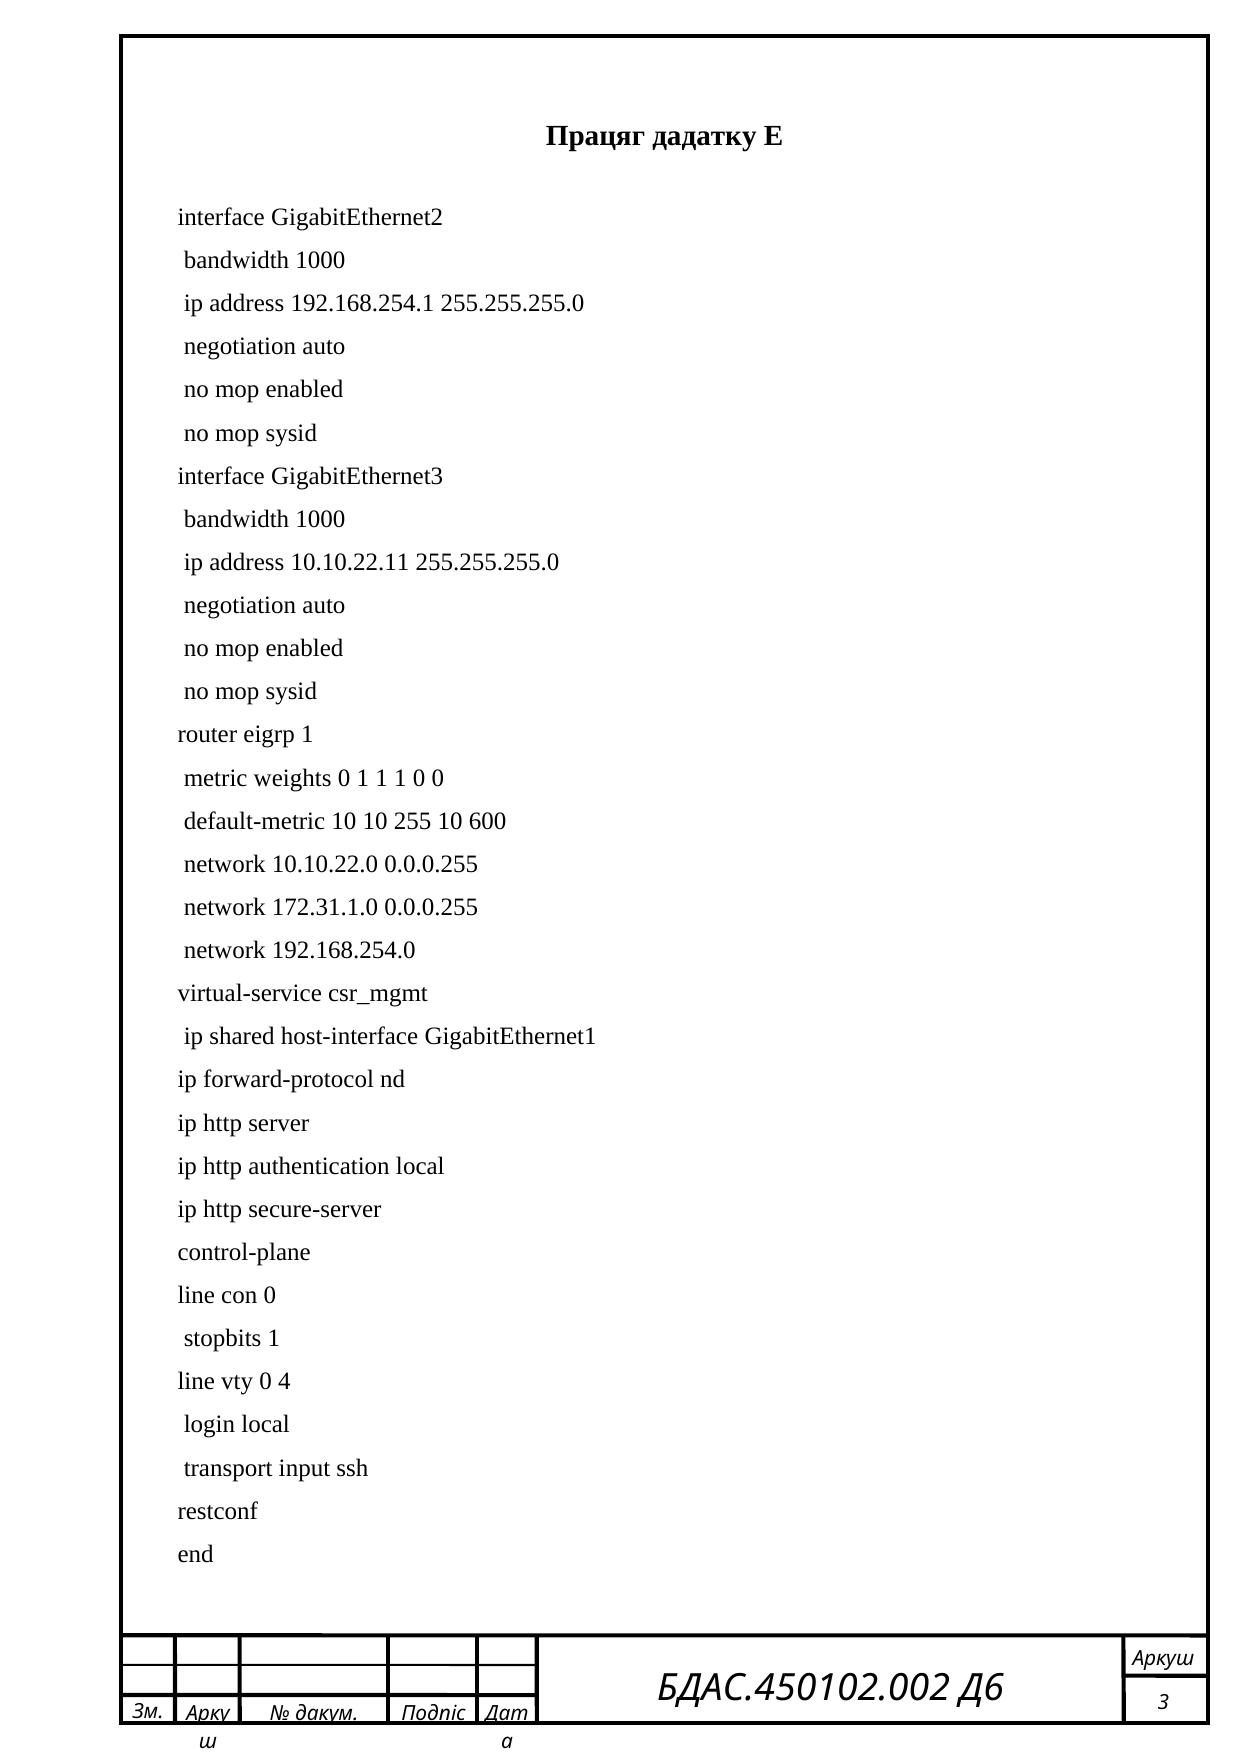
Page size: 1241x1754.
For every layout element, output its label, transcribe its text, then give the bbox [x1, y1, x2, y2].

subtitle no mop sysid [177, 676, 1152, 705]
subtitle negotiation auto [177, 331, 1152, 360]
subtitle ip http server [177, 1108, 1152, 1136]
subtitle router eigrp 1 [177, 719, 1152, 748]
subtitle ip http authentication local [177, 1151, 1152, 1179]
subtitle network 192.168.254.0 [177, 935, 1152, 964]
subtitle default-metric 10 10 255 10 600 [177, 806, 1152, 834]
subtitle bandwidth 1000 [177, 245, 1152, 274]
subtitle negotiation auto [177, 590, 1152, 619]
subtitle no mop sysid [177, 418, 1152, 446]
subtitle control-plane [177, 1237, 1152, 1266]
subtitle no mop enabled [177, 374, 1152, 403]
subtitle ip forward-protocol nd [177, 1064, 1152, 1093]
subtitle interface GigabitEthernet2 [177, 202, 1152, 231]
subtitle ip shared host-interface GigabitEthernet1 [177, 1021, 1152, 1050]
subtitle line vty 0 4 [177, 1366, 1152, 1395]
subtitle bandwidth 1000 [177, 504, 1152, 533]
subtitle end [177, 1539, 1152, 1568]
subtitle login local [177, 1409, 1152, 1438]
subtitle ip address 10.10.22.11 255.255.255.0 [177, 547, 1152, 576]
subtitle transport input ssh [177, 1453, 1152, 1481]
subtitle metric weights 0 1 1 1 0 0 [177, 763, 1152, 791]
subtitle no mop enabled [177, 633, 1152, 662]
subtitle stopbits 1 [177, 1323, 1152, 1352]
subtitle Працяг дадатку E [177, 118, 1152, 152]
subtitle network 10.10.22.0 0.0.0.255 [177, 849, 1152, 878]
subtitle virtual-service csr_mgmt [177, 978, 1152, 1007]
subtitle ip http secure-server [177, 1194, 1152, 1223]
subtitle line con 0 [177, 1280, 1152, 1309]
subtitle network 172.31.1.0 0.0.0.255 [177, 892, 1152, 921]
subtitle ip address 192.168.254.1 255.255.255.0 [177, 288, 1152, 317]
subtitle interface GigabitEthernet3 [177, 461, 1152, 489]
subtitle restconf [177, 1496, 1152, 1524]
